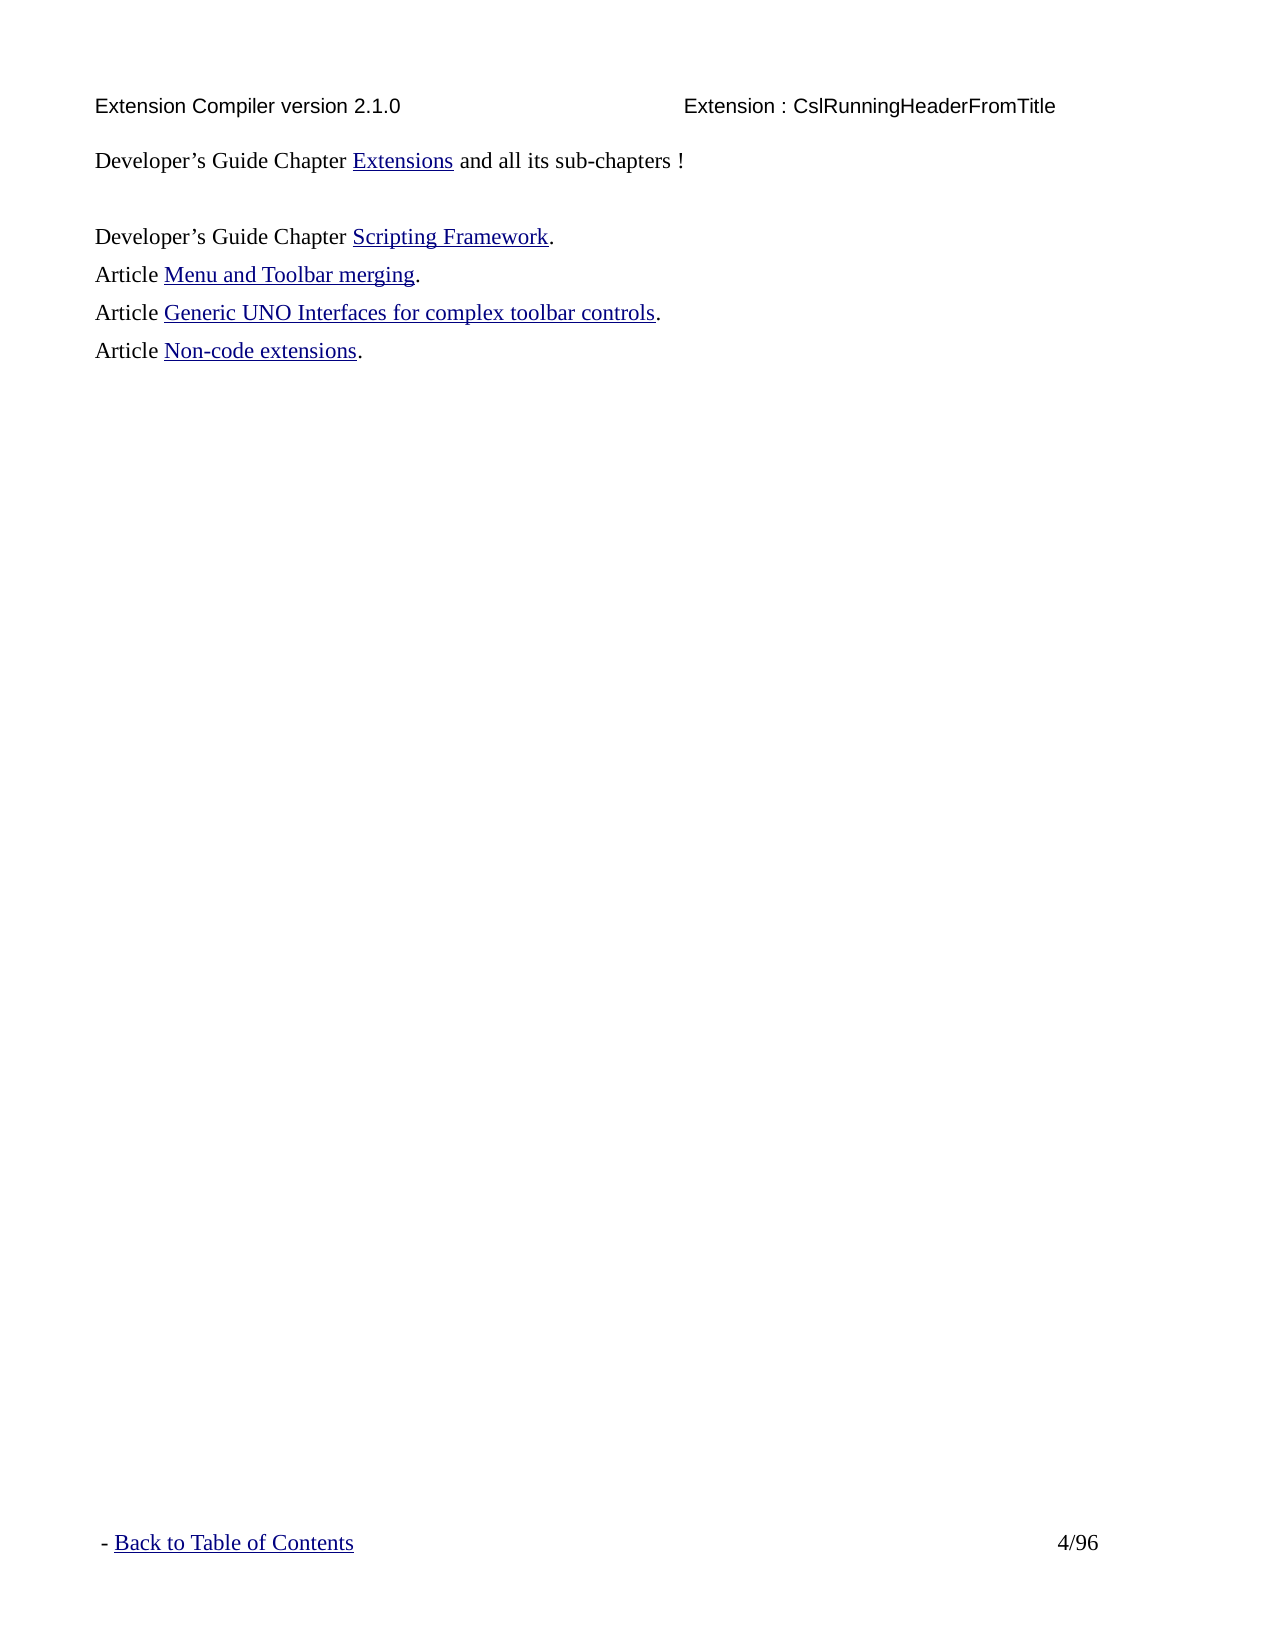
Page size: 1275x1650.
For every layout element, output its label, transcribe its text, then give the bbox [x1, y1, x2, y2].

text Developer’s Guide Chapter Extensions and all its sub-chapters ! [94, 147, 1181, 173]
text Developer’s Guide Chapter Scripting Framework. [94, 223, 1181, 249]
text Article Generic UNO Interfaces for complex toolbar controls. [94, 299, 1181, 325]
text Article Menu and Toolbar merging. [94, 262, 1181, 287]
text Article Non-code extensions. [94, 338, 1181, 363]
